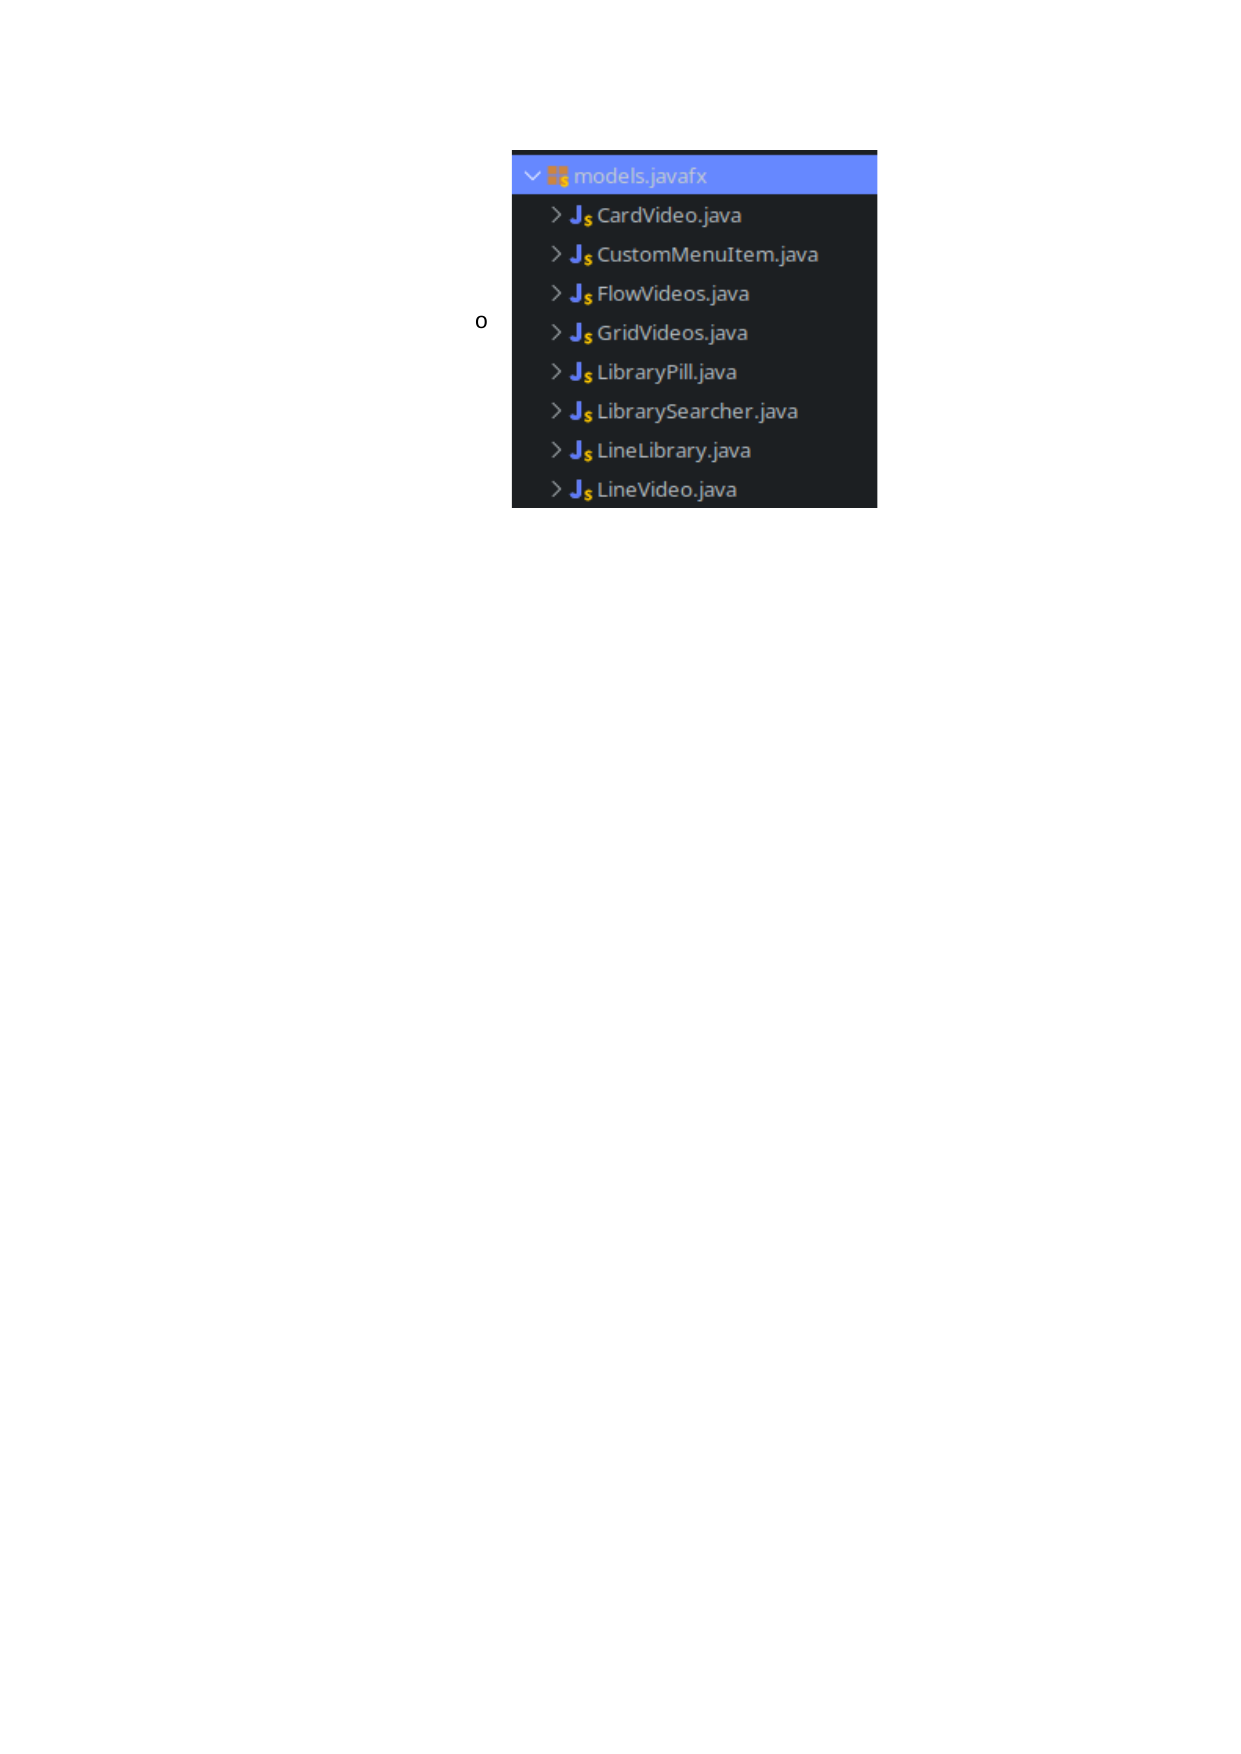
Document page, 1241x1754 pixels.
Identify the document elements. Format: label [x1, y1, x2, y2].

picture [511, 150, 878, 508]
